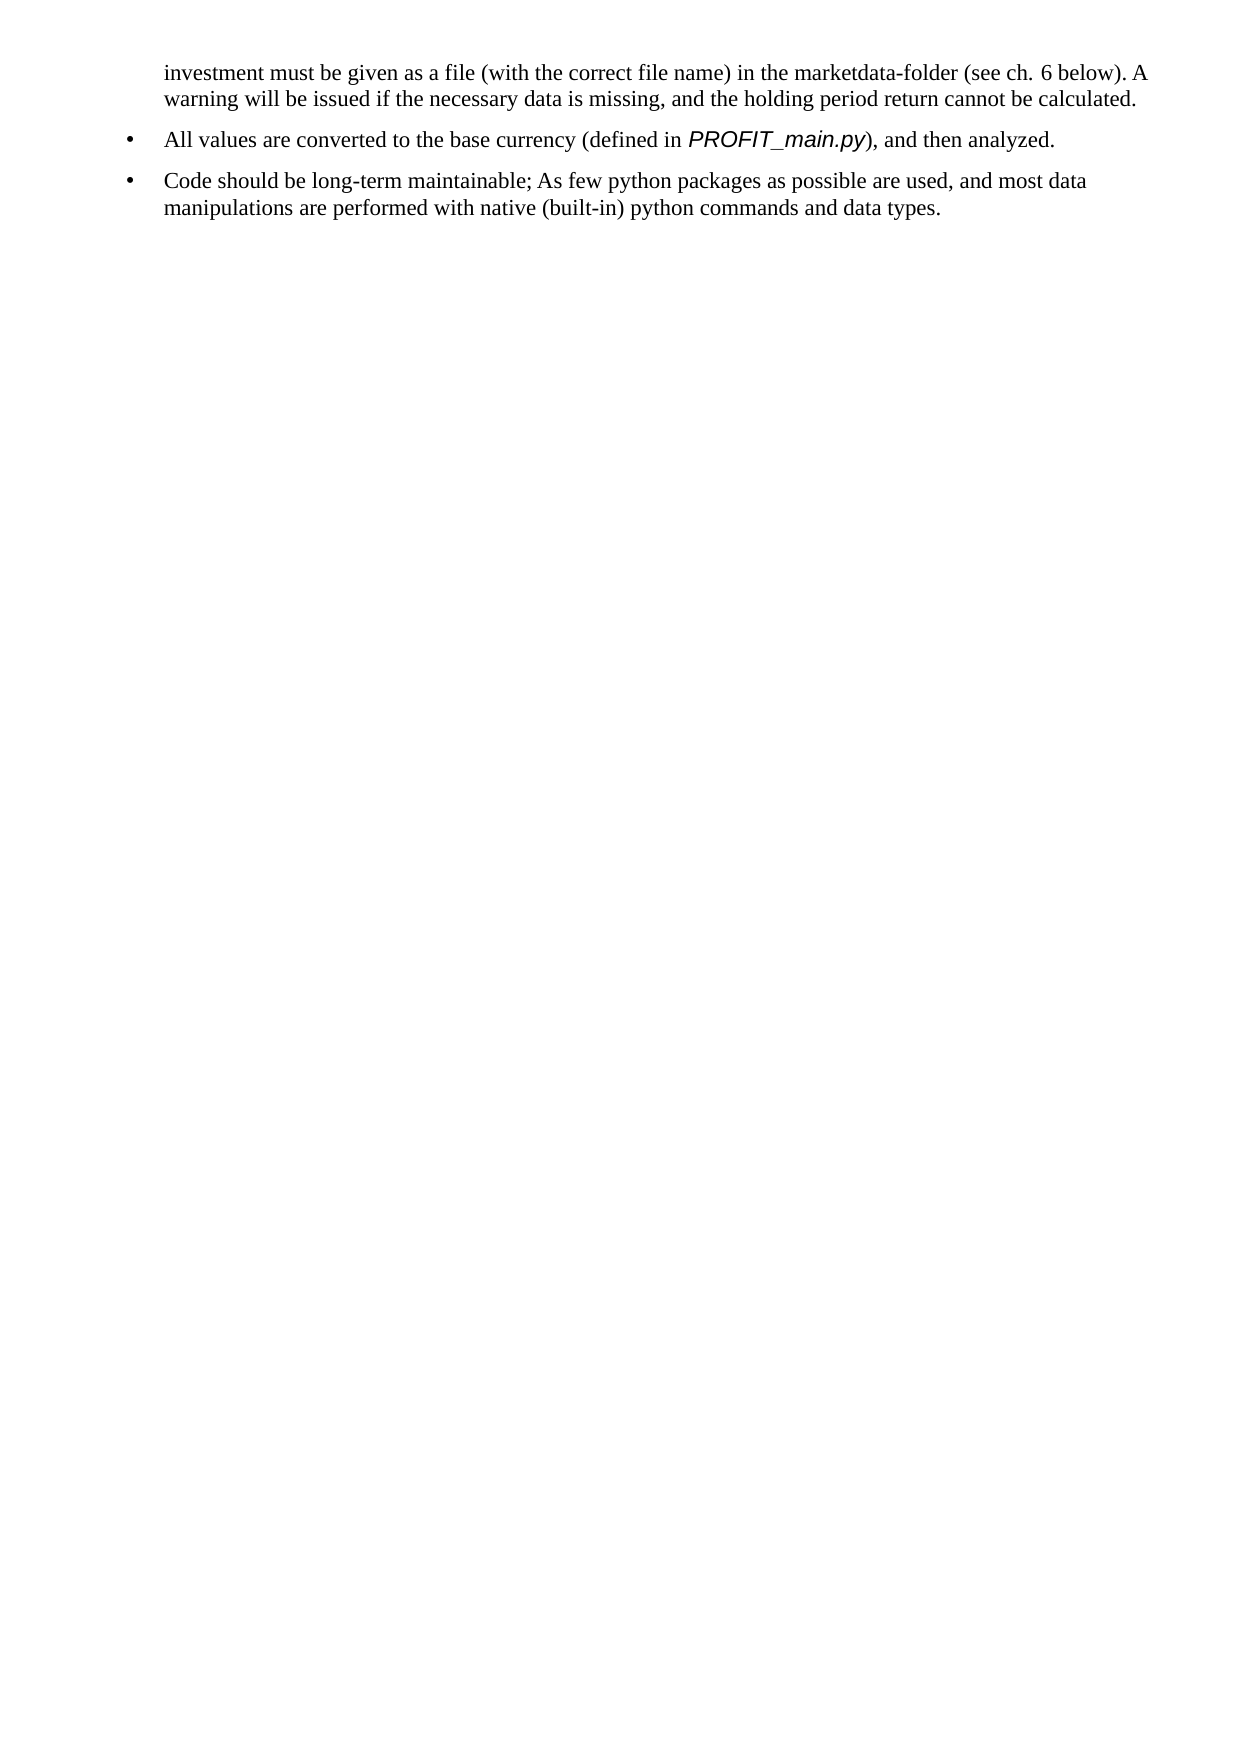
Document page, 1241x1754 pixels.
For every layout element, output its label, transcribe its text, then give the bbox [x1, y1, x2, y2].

list investment must be given as a file (with the correct file name) in the marketdata-folder (see ch. 6 below). A warning will be issued if the necessary data is missing, and the holding period return cannot be calculated. [126, 59, 1152, 112]
list All values are converted to the base currency (defined in PROFIT_main.py), and then analyzed. [126, 126, 1152, 153]
list Code should be long-term maintainable; As few python packages as possible are used, and most data manipulations are performed with native (built-in) python commands and data types. [126, 167, 1152, 220]
